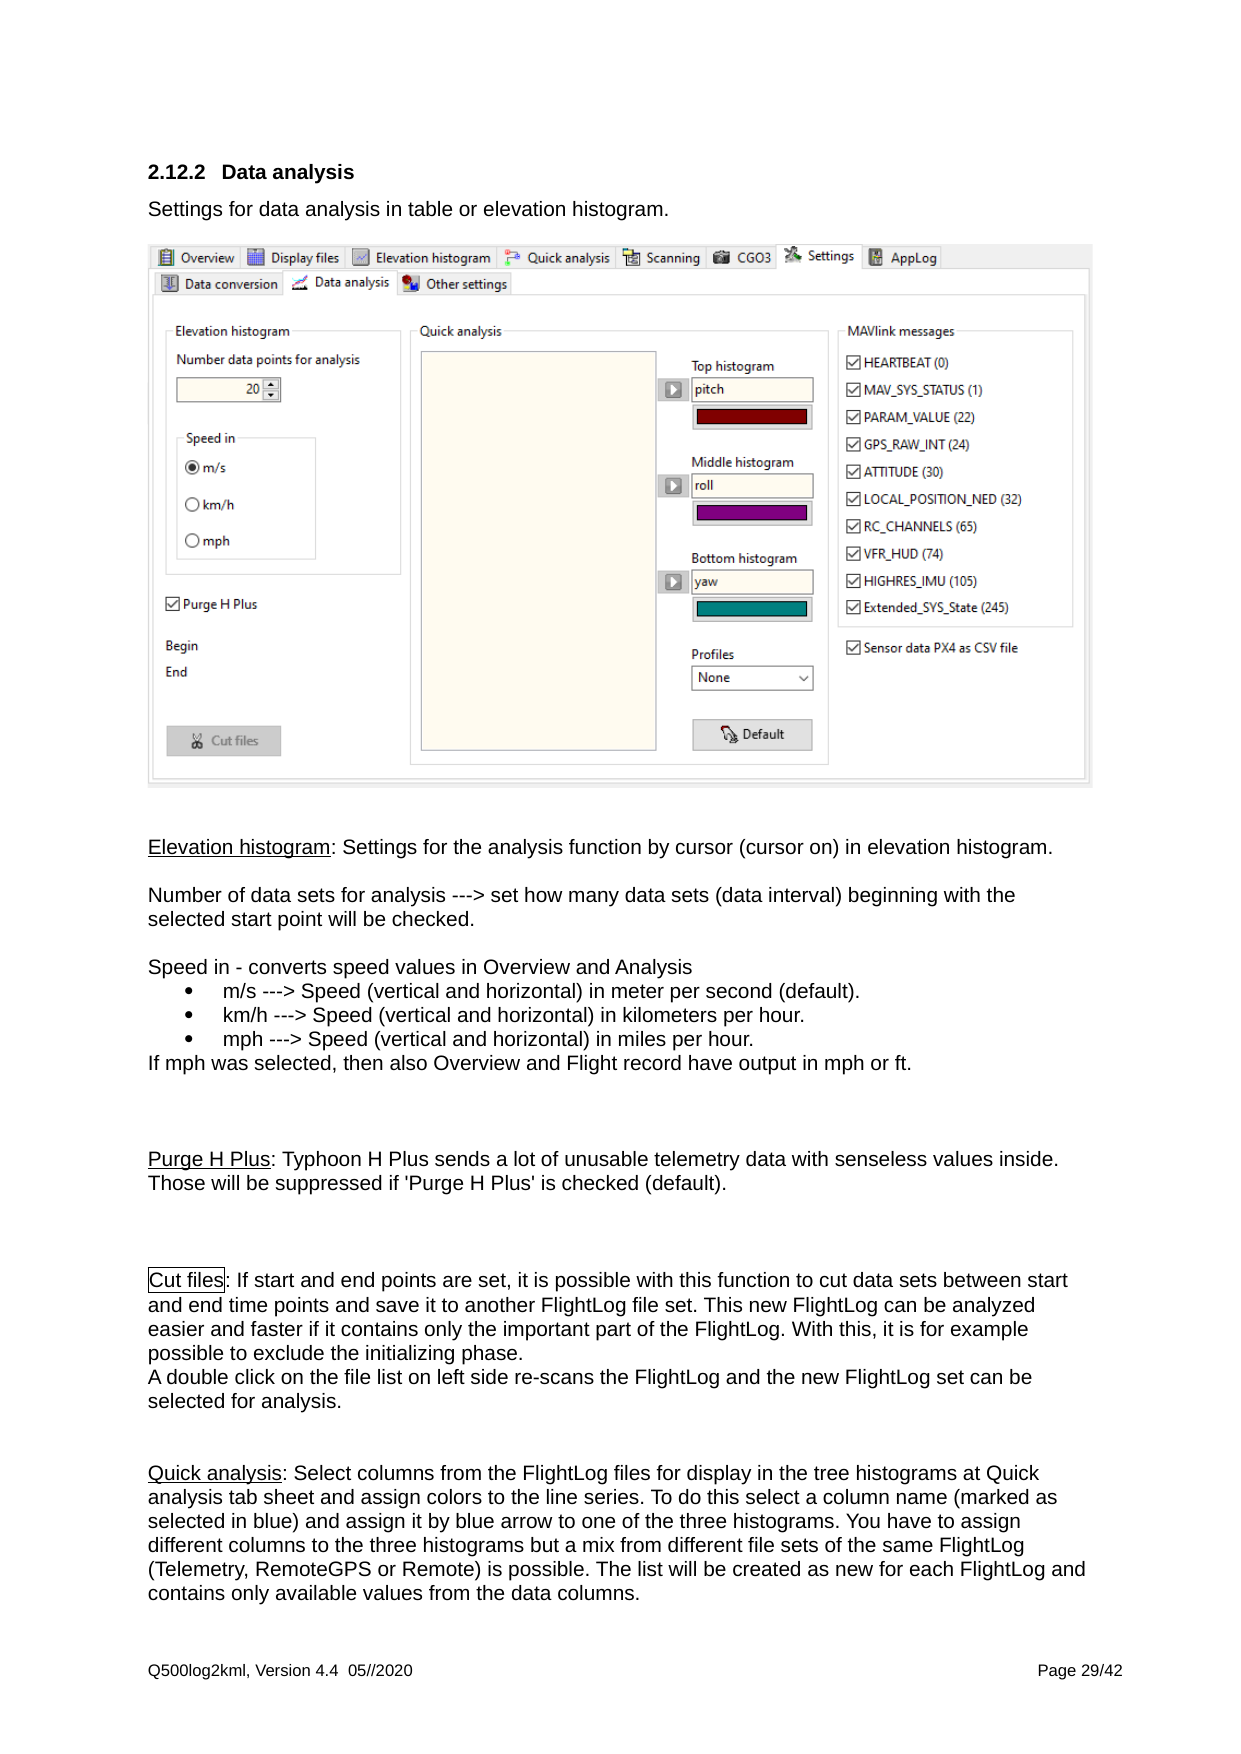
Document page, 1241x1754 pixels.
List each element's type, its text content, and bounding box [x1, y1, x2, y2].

text Number of data sets for analysis ---> set how many data sets (data interval) beginning with the selected start point will be checked. [148, 883, 1093, 931]
picture [147, 244, 1093, 788]
text Speed in - converts speed values in Overview and Analysis [148, 955, 1093, 979]
text Purge H Plus: Typhoon H Plus sends a lot of unusable telemetry data with senseless values inside. Those will be suppressed if 'Purge H Plus' is checked (default). [148, 1147, 1093, 1195]
subtitle Data analysis [148, 160, 1093, 184]
list km/h ---> Speed (vertical and horizontal) in kilometers per hour. [185, 1003, 1093, 1027]
list mph ---> Speed (vertical and horizontal) in miles per hour. [185, 1027, 1093, 1051]
text Elevation histogram: Settings for the analysis function by cursor (cursor on) in elevation histogram. [148, 835, 1093, 859]
text Cut files: If start and end points are set, it is possible with this function to cut data sets between start and end time points and save it to another FlightLog file set. This new FlightLog can be analyzed easier and faster if it contains only the important part of the FlightLog. With this, it is for example possible to exclude the initializing phase. [148, 1267, 1093, 1365]
text Quick analysis: Select columns from the FlightLog files for display in the tree histograms at Quick analysis tab sheet and assign colors to the line series. To do this select a column name (marked as selected in blue) and assign it by blue arrow to one of the three histograms. You have to assign different columns to the three histograms but a mix from different file sets of the same FlightLog (Telemetry, RemoteGPS or Remote) is possible. The list will be created as new for each FlightLog and contains only available values from the data columns. [148, 1461, 1093, 1604]
text Settings for data analysis in table or elevation histogram. [148, 197, 1093, 221]
text A double click on the file list on left side re-scans the FlightLog and the new FlightLog set can be selected for analysis. [148, 1365, 1093, 1413]
list m/s ---> Speed (vertical and horizontal) in meter per second (default). [185, 979, 1093, 1003]
text If mph was selected, then also Overview and Flight record have output in mph or ft. [148, 1051, 1093, 1075]
